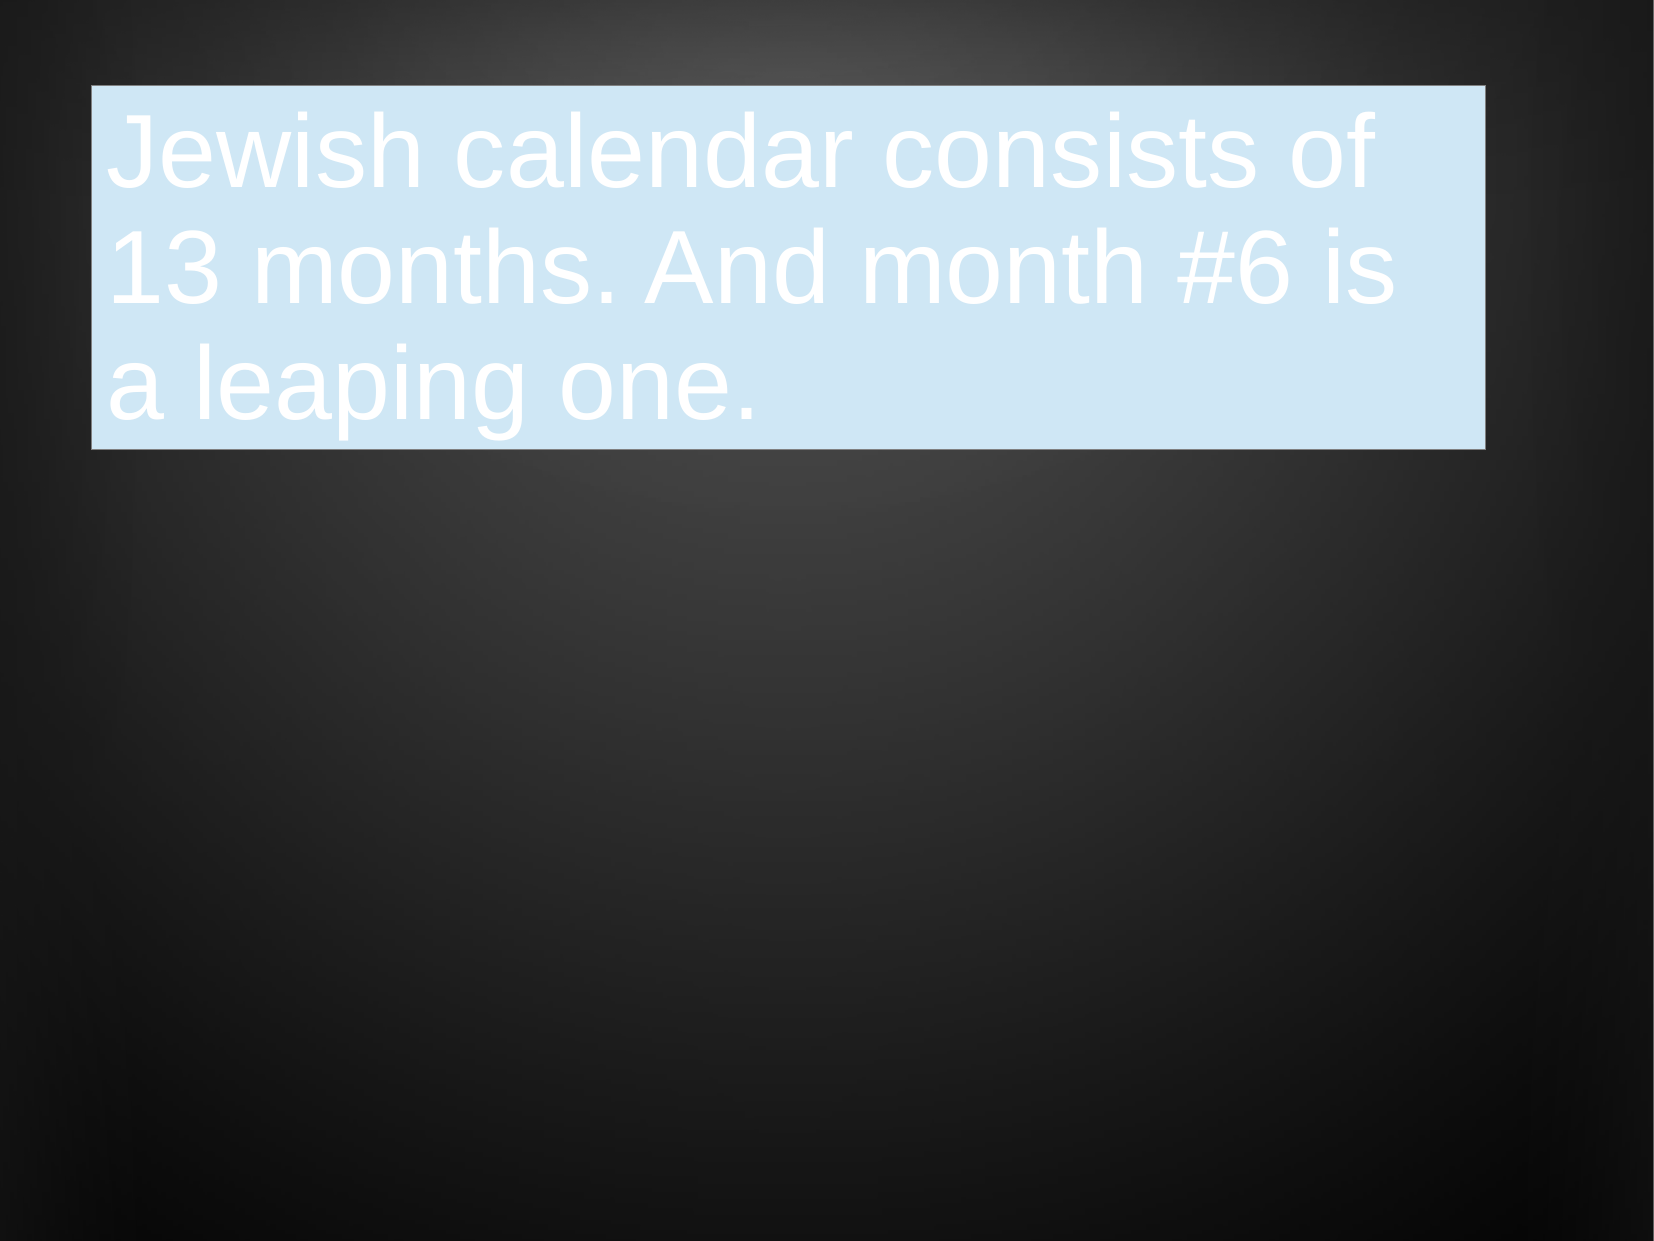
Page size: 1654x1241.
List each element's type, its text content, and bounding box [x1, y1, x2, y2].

text_box Jewish calendar consists of 13 months. And month #6 is a leaping one. [91, 85, 1486, 450]
picture [0, 0, 1654, 1241]
